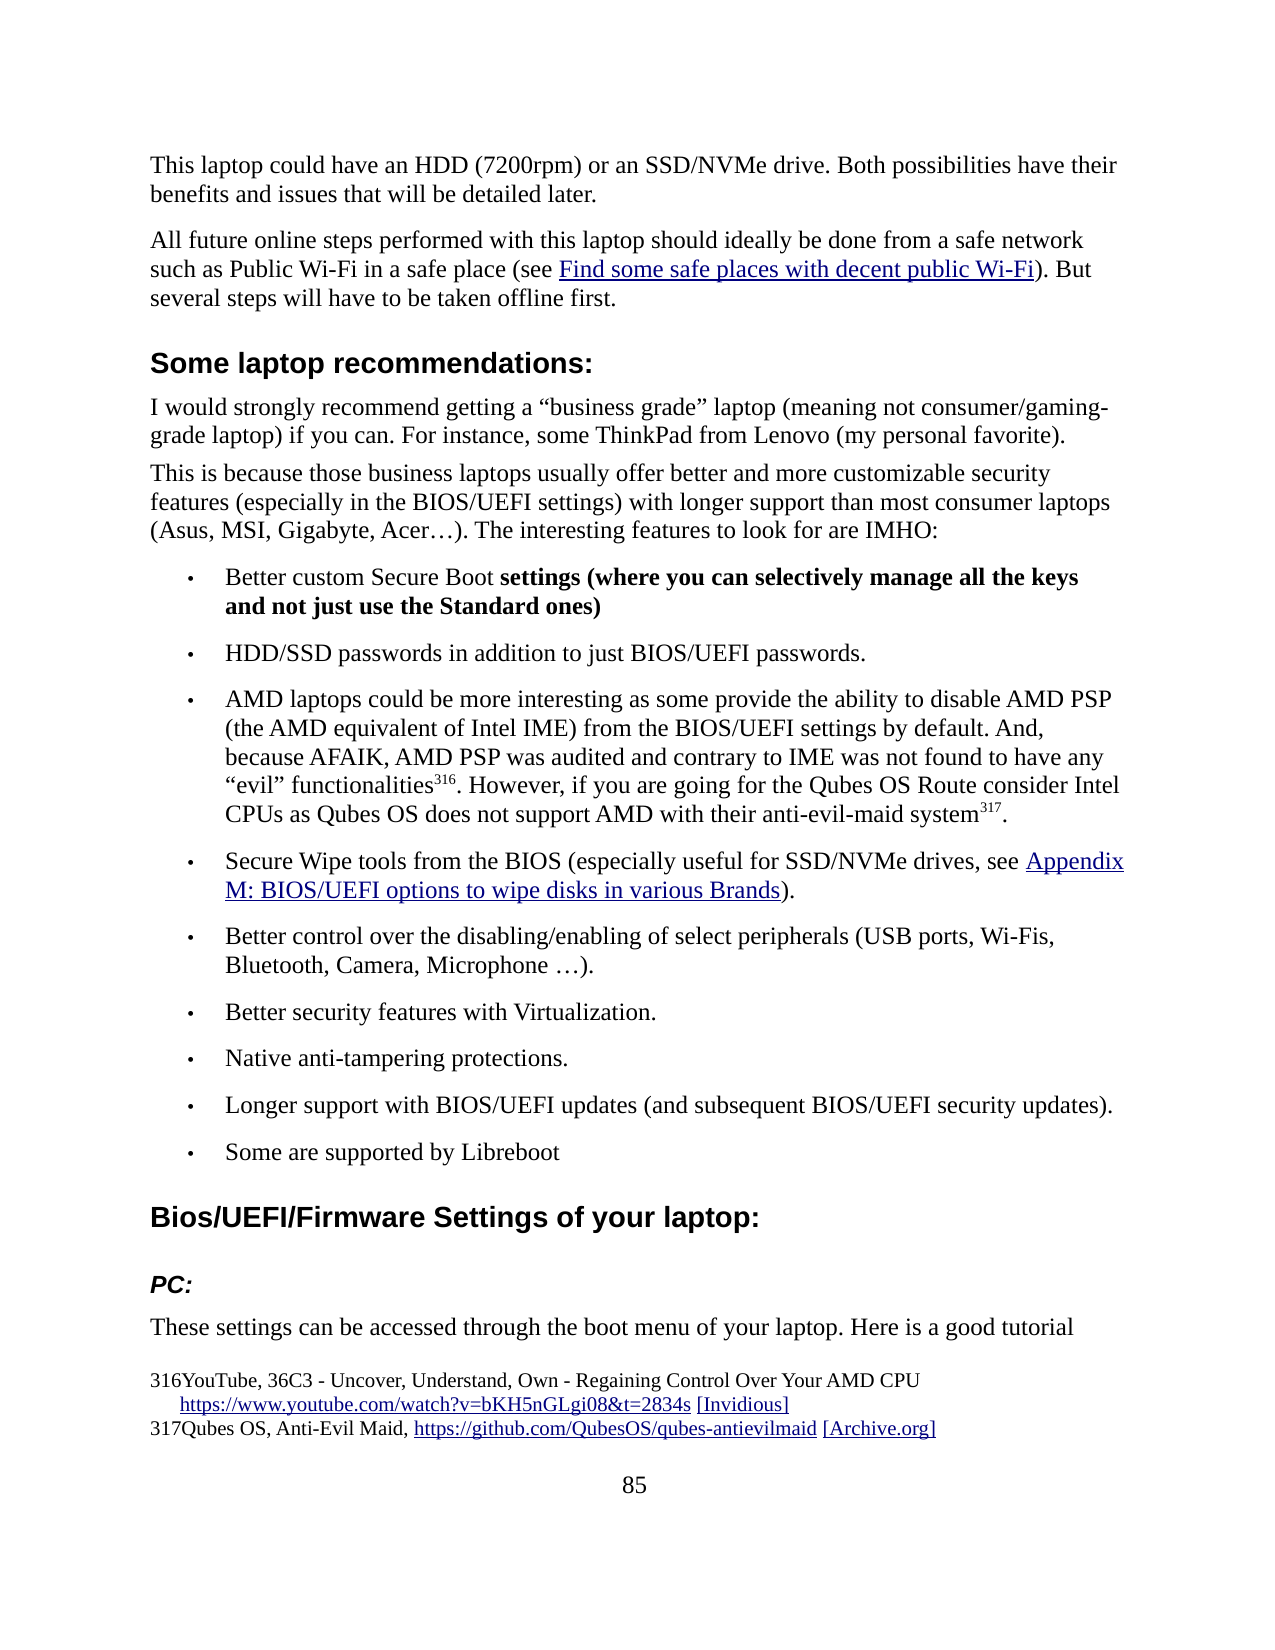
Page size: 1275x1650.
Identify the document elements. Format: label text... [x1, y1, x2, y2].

list Qubes OS, Anti-Evil Maid, https://github.com/QubesOS/qubes-antievilmaid [Archive.org] [150, 1416, 1125, 1440]
subtitle Some laptop recommendations: [150, 346, 1125, 379]
list Better control over the disabling/enabling of select peripherals (USB ports, Wi-Fis, Bluetooth, Camera, Microphone …). [187, 921, 1125, 979]
text These settings can be accessed through the boot menu of your laptop. Here is a good tutorial [150, 1312, 1125, 1340]
text This laptop could have an HDD (7200rpm) or an SSD/NVMe drive. Both possibilities have their benefits and issues that will be detailed later. [150, 150, 1125, 207]
text All future online steps performed with this laptop should ideally be done from a safe network such as Public Wi-Fi in a safe place (see Find some safe places with decent public Wi-Fi). But several steps will have to be taken offline first. [150, 225, 1125, 312]
text I would strongly recommend getting a “business grade” laptop (meaning not consumer/gaming-grade laptop) if you can. For instance, some ThinkPad from Lenovo (my personal favorite). [150, 392, 1125, 449]
list Better custom Secure Boot settings (where you can selectively manage all the keys and not just use the Standard ones) [187, 562, 1125, 620]
subtitle PC: [150, 1271, 1125, 1299]
list HDD/SSD passwords in addition to just BIOS/UEFI passwords. [187, 638, 1125, 666]
list Native anti-tampering protections. [187, 1043, 1125, 1072]
list Better security features with Virtualization. [187, 997, 1125, 1026]
list AMD laptops could be more interesting as some provide the ability to disable AMD PSP (the AMD equivalent of Intel IME) from the BIOS/UEFI settings by default. And, because AFAIK, AMD PSP was audited and contrary to IME was not found to have any “evil” functionalities. However, if you are going for the Qubes OS Route consider Intel CPUs as Qubes OS does not support AMD with their anti-evil-maid system. [187, 684, 1125, 828]
list Longer support with BIOS/UEFI updates (and subsequent BIOS/UEFI security updates). [187, 1090, 1125, 1119]
list Some are supported by Libreboot [187, 1137, 1125, 1166]
list YouTube, 36C3 - Uncover, Understand, Own - Regaining Control Over Your AMD CPU https://www.youtube.com/watch?v=bKH5nGLgi08&t=2834s [Invidious] [150, 1368, 1125, 1416]
list Secure Wipe tools from the BIOS (especially useful for SSD/NVMe drives, see Appendix M: BIOS/UEFI options to wipe disks in various Brands). [187, 846, 1125, 903]
subtitle Bios/UEFI/Firmware Settings of your laptop: [150, 1199, 1125, 1233]
text This is because those business laptops usually offer better and more customizable security features (especially in the BIOS/UEFI settings) with longer support than most consumer laptops (Asus, MSI, Gigabyte, Acer…). The interesting features to look for are IMHO: [150, 458, 1125, 544]
